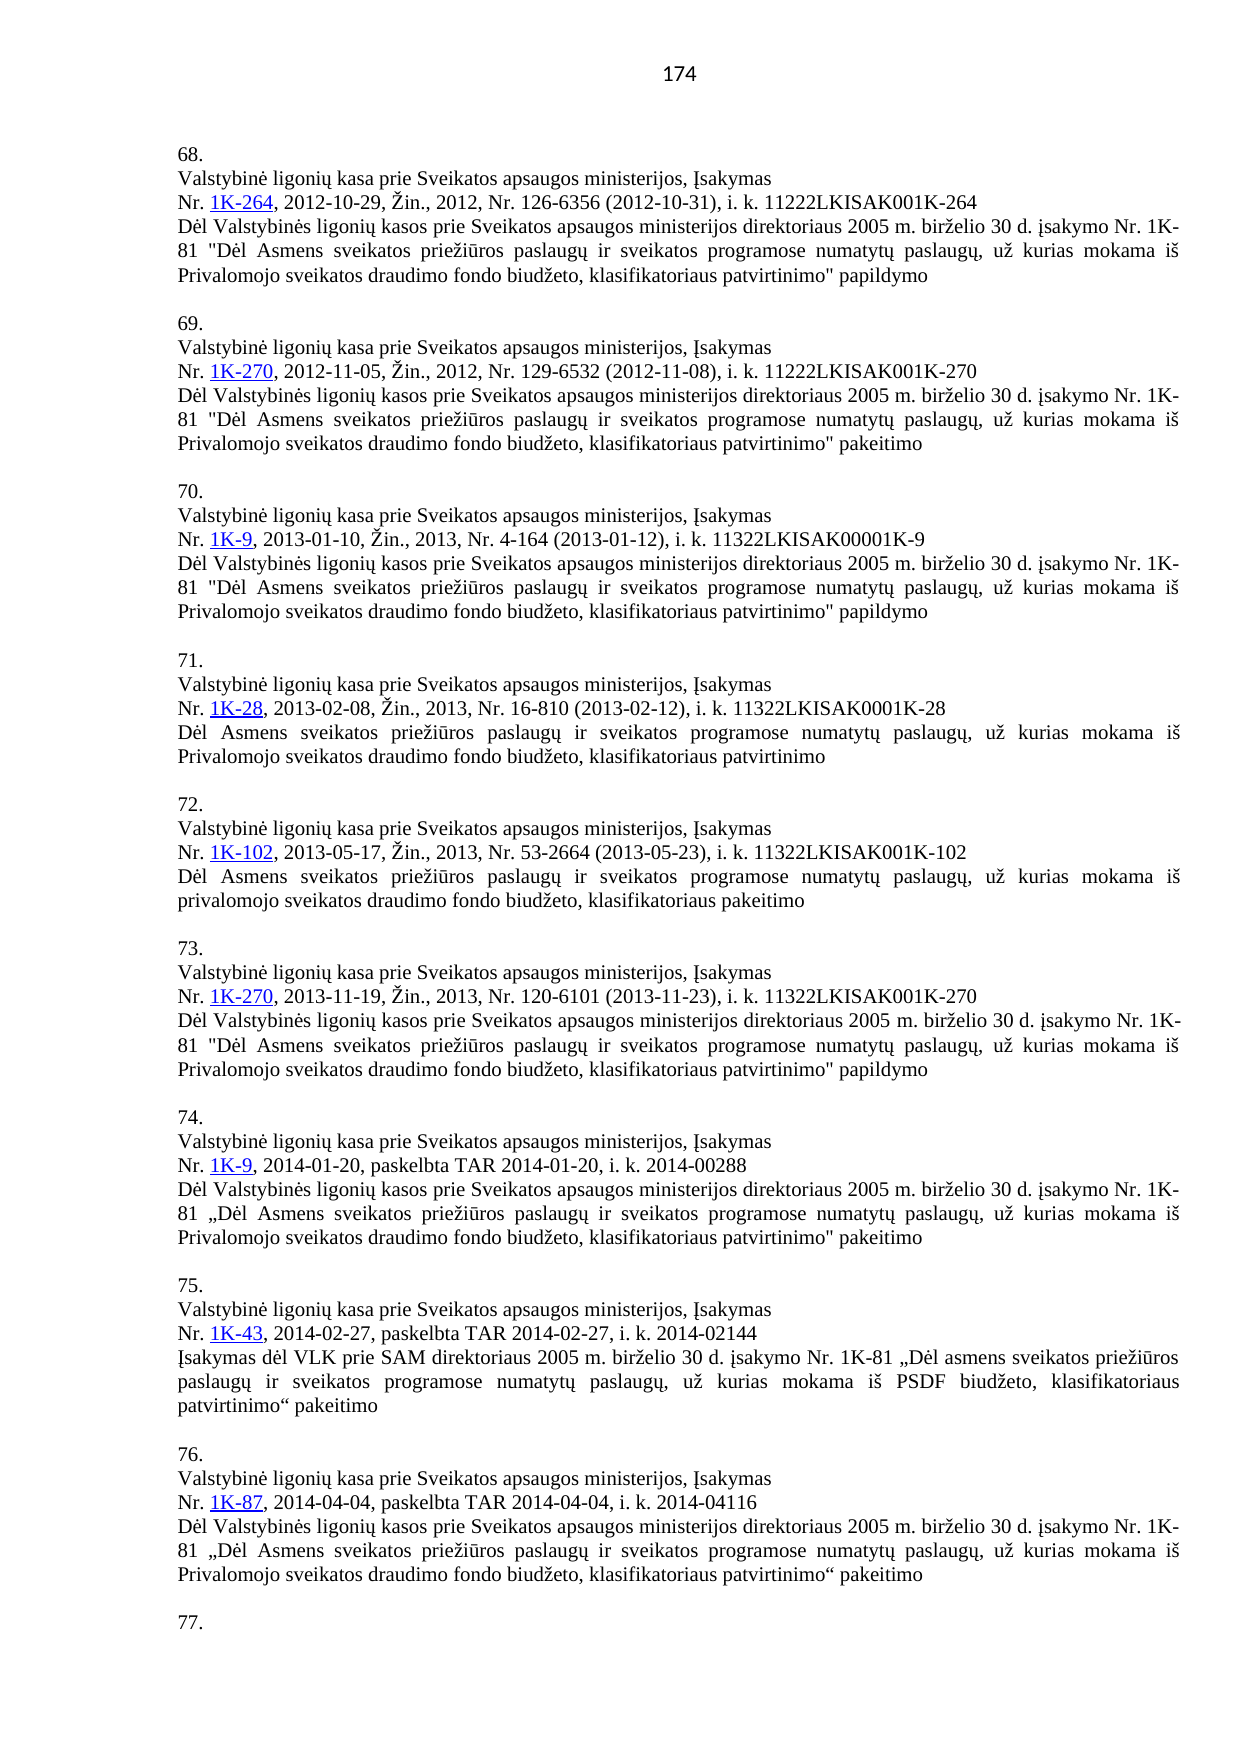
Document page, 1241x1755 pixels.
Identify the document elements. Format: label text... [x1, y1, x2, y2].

text Nr. 1K-102, 2013-05-17, Žin., 2013, Nr. 53-2664 (2013-05-23), i. k. 11322LKISAK001K-102 [177, 840, 1181, 864]
text 71. [177, 647, 1181, 672]
text 72. [177, 792, 1181, 816]
text 74. [177, 1105, 1181, 1129]
text Nr. 1K-43, 2014-02-27, paskelbta TAR 2014-02-27, i. k. 2014-02144 [177, 1321, 1181, 1345]
text Valstybinė ligonių kasa prie Sveikatos apsaugos ministerijos, Įsakymas [177, 166, 1181, 190]
text Nr. 1K-9, 2013-01-10, Žin., 2013, Nr. 4-164 (2013-01-12), i. k. 11322LKISAK00001K-9 [177, 527, 1181, 551]
text Dėl Valstybinės ligonių kasos prie Sveikatos apsaugos ministerijos direktoriaus 2005 m. birželio 30 d. įsakymo Nr. 1K-81 „Dėl Asmens sveikatos priežiūros paslaugų ir sveikatos programose numatytų paslaugų, už kurias mokama iš Privalomojo sveikatos draudimo fondo biudžeto, klasifikatoriaus patvirtinimo“ pakeitimo [177, 1514, 1181, 1586]
text 70. [177, 479, 1181, 503]
text Valstybinė ligonių kasa prie Sveikatos apsaugos ministerijos, Įsakymas [177, 672, 1181, 696]
text 77. [177, 1610, 1181, 1634]
text 68. [177, 142, 1181, 166]
text Dėl Valstybinės ligonių kasos prie Sveikatos apsaugos ministerijos direktoriaus 2005 m. birželio 30 d. įsakymo Nr. 1K-81 "Dėl Asmens sveikatos priežiūros paslaugų ir sveikatos programose numatytų paslaugų, už kurias mokama iš Privalomojo sveikatos draudimo fondo biudžeto, klasifikatoriaus patvirtinimo" papildymo [177, 214, 1181, 287]
text Įsakymas dėl VLK prie SAM direktoriaus 2005 m. birželio 30 d. įsakymo Nr. 1K-81 „Dėl asmens sveikatos priežiūros paslaugų ir sveikatos programose numatytų paslaugų, už kurias mokama iš PSDF biudžeto, klasifikatoriaus patvirtinimo“ pakeitimo [177, 1345, 1181, 1417]
text Nr. 1K-28, 2013-02-08, Žin., 2013, Nr. 16-810 (2013-02-12), i. k. 11322LKISAK0001K-28 [177, 696, 1181, 720]
text Nr. 1K-270, 2012-11-05, Žin., 2012, Nr. 129-6532 (2012-11-08), i. k. 11222LKISAK001K-270 [177, 359, 1181, 383]
text 73. [177, 936, 1181, 960]
text Dėl Valstybinės ligonių kasos prie Sveikatos apsaugos ministerijos direktoriaus 2005 m. birželio 30 d. įsakymo Nr. 1K-81 "Dėl Asmens sveikatos priežiūros paslaugų ir sveikatos programose numatytų paslaugų, už kurias mokama iš Privalomojo sveikatos draudimo fondo biudžeto, klasifikatoriaus patvirtinimo" papildymo [177, 1008, 1181, 1081]
text Valstybinė ligonių kasa prie Sveikatos apsaugos ministerijos, Įsakymas [177, 1297, 1181, 1321]
text Dėl Valstybinės ligonių kasos prie Sveikatos apsaugos ministerijos direktoriaus 2005 m. birželio 30 d. įsakymo Nr. 1K-81 "Dėl Asmens sveikatos priežiūros paslaugų ir sveikatos programose numatytų paslaugų, už kurias mokama iš Privalomojo sveikatos draudimo fondo biudžeto, klasifikatoriaus patvirtinimo" papildymo [177, 551, 1181, 623]
text Valstybinė ligonių kasa prie Sveikatos apsaugos ministerijos, Įsakymas [177, 503, 1181, 527]
text Nr. 1K-264, 2012-10-29, Žin., 2012, Nr. 126-6356 (2012-10-31), i. k. 11222LKISAK001K-264 [177, 190, 1181, 214]
text Valstybinė ligonių kasa prie Sveikatos apsaugos ministerijos, Įsakymas [177, 335, 1181, 359]
text 75. [177, 1273, 1181, 1297]
text Dėl Valstybinės ligonių kasos prie Sveikatos apsaugos ministerijos direktoriaus 2005 m. birželio 30 d. įsakymo Nr. 1K-81 „Dėl Asmens sveikatos priežiūros paslaugų ir sveikatos programose numatytų paslaugų, už kurias mokama iš Privalomojo sveikatos draudimo fondo biudžeto, klasifikatoriaus patvirtinimo" pakeitimo [177, 1177, 1181, 1249]
text Valstybinė ligonių kasa prie Sveikatos apsaugos ministerijos, Įsakymas [177, 1129, 1181, 1153]
text Nr. 1K-9, 2014-01-20, paskelbta TAR 2014-01-20, i. k. 2014-00288 [177, 1153, 1181, 1177]
text Dėl Valstybinės ligonių kasos prie Sveikatos apsaugos ministerijos direktoriaus 2005 m. birželio 30 d. įsakymo Nr. 1K-81 "Dėl Asmens sveikatos priežiūros paslaugų ir sveikatos programose numatytų paslaugų, už kurias mokama iš Privalomojo sveikatos draudimo fondo biudžeto, klasifikatoriaus patvirtinimo" pakeitimo [177, 383, 1181, 455]
text 76. [177, 1442, 1181, 1466]
text Dėl Asmens sveikatos priežiūros paslaugų ir sveikatos programose numatytų paslaugų, už kurias mokama iš Privalomojo sveikatos draudimo fondo biudžeto, klasifikatoriaus patvirtinimo [177, 720, 1181, 768]
text Valstybinė ligonių kasa prie Sveikatos apsaugos ministerijos, Įsakymas [177, 1466, 1181, 1490]
text 69. [177, 311, 1181, 335]
text Dėl Asmens sveikatos priežiūros paslaugų ir sveikatos programose numatytų paslaugų, už kurias mokama iš privalomojo sveikatos draudimo fondo biudžeto, klasifikatoriaus pakeitimo [177, 864, 1181, 912]
text Valstybinė ligonių kasa prie Sveikatos apsaugos ministerijos, Įsakymas [177, 960, 1181, 984]
text Nr. 1K-270, 2013-11-19, Žin., 2013, Nr. 120-6101 (2013-11-23), i. k. 11322LKISAK001K-270 [177, 984, 1181, 1008]
text Nr. 1K-87, 2014-04-04, paskelbta TAR 2014-04-04, i. k. 2014-04116 [177, 1490, 1181, 1514]
text Valstybinė ligonių kasa prie Sveikatos apsaugos ministerijos, Įsakymas [177, 816, 1181, 840]
